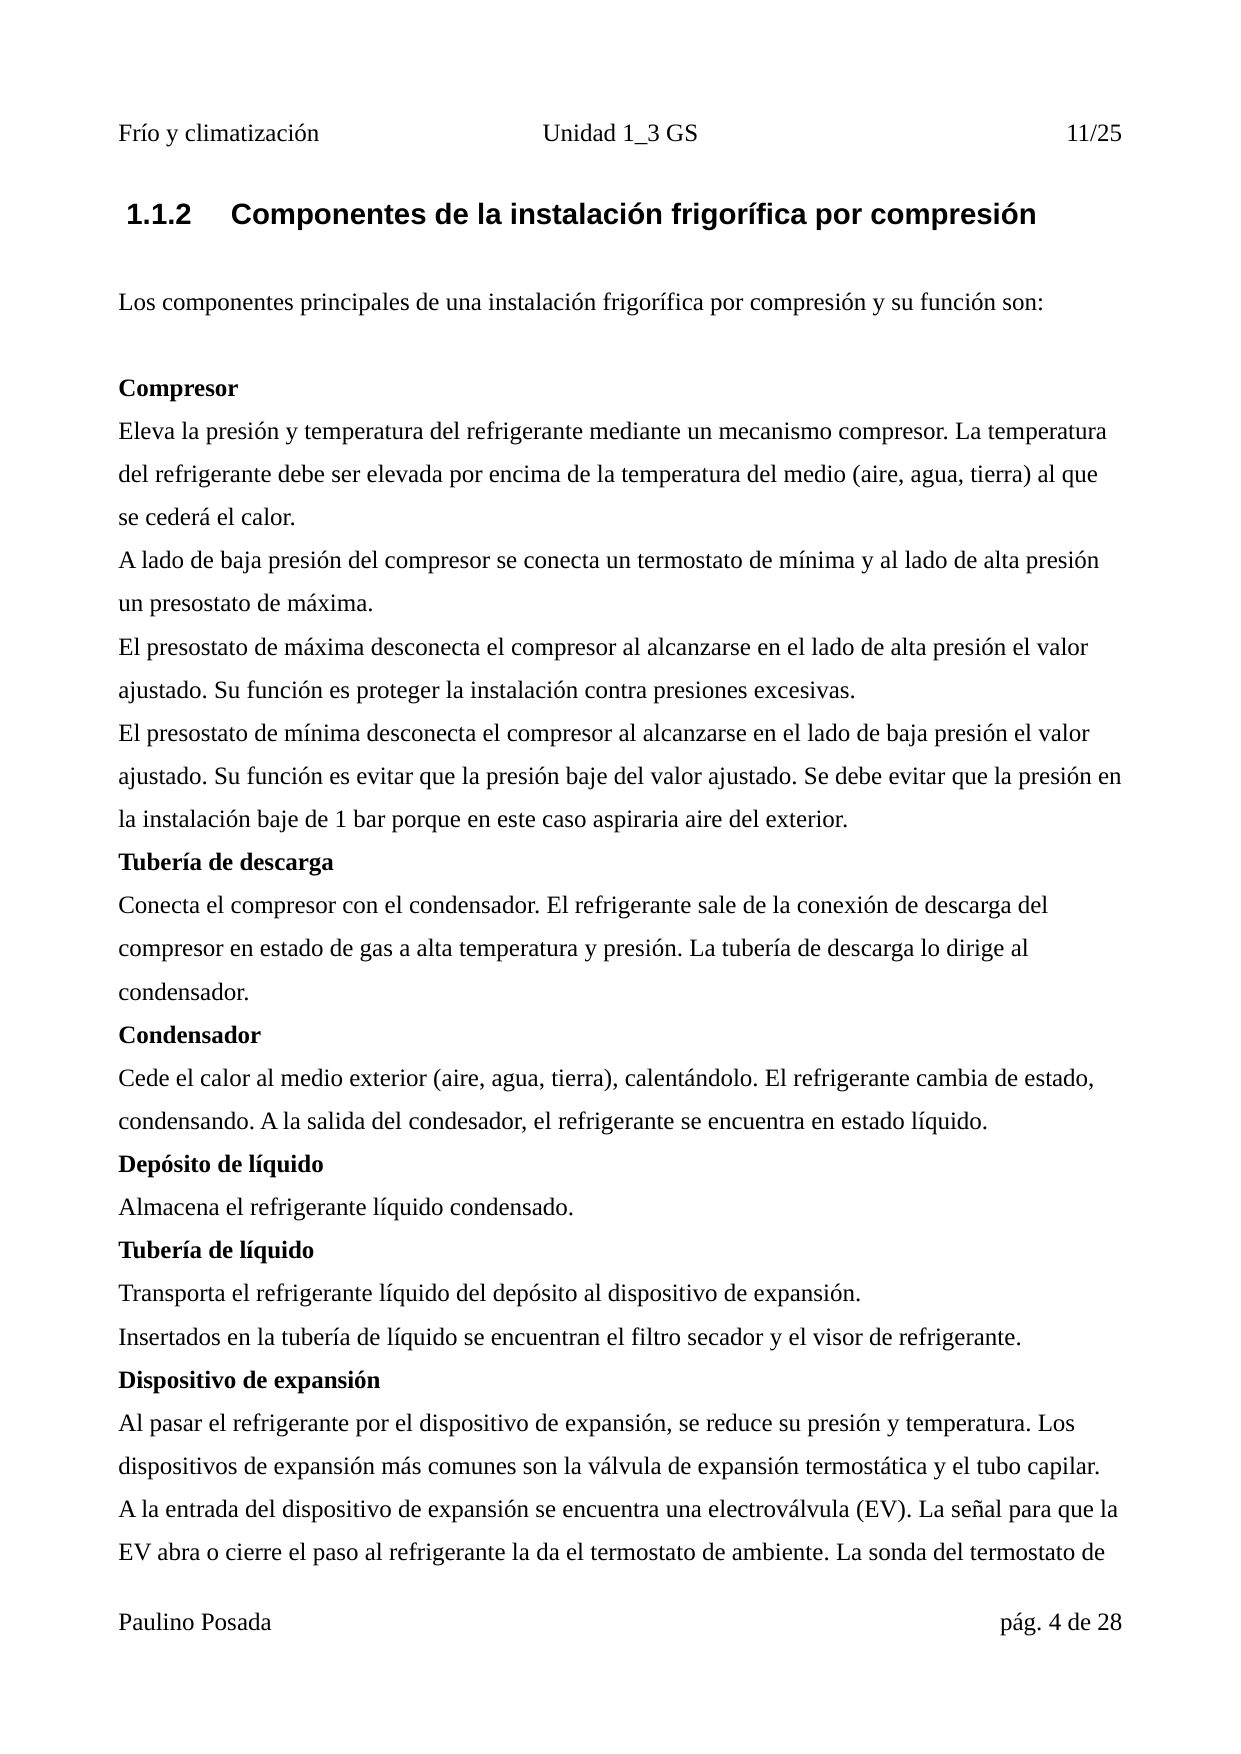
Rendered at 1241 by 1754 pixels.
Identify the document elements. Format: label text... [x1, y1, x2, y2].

text Conecta el compresor con el condensador. El refrigerante sale de la conexión de descarga del compresor en estado de gas a alta temperatura y presión. La tubería de descarga lo dirige al condensador. [118, 890, 1122, 1005]
text Condensador [118, 1020, 1122, 1048]
text Tubería de líquido [118, 1235, 1122, 1264]
text Transporta el refrigerante líquido del depósito al dispositivo de expansión. [118, 1278, 1122, 1307]
text Insertados en la tubería de líquido se encuentran el filtro secador y el visor de refrigerante. [118, 1322, 1122, 1350]
text Eleva la presión y temperatura del refrigerante mediante un mecanismo compresor. La temperatura del refrigerante debe ser elevada por encima de la temperatura del medio (aire, agua, tierra) al que se cederá el calor. [118, 416, 1122, 531]
text Tubería de descarga [118, 847, 1122, 876]
subtitle Componentes de la instalación frigorífica por compresión [118, 197, 1122, 231]
text El presostato de mínima desconecta el compresor al alcanzarse en el lado de baja presión el valor ajustado. Su función es evitar que la presión baje del valor ajustado. Se debe evitar que la presión en la instalación baje de 1 bar porque en este caso aspiraria aire del exterior. [118, 718, 1122, 833]
text Compresor [118, 373, 1122, 402]
text Almacena el refrigerante líquido condensado. [118, 1192, 1122, 1221]
text Depósito de líquido [118, 1149, 1122, 1178]
text El presostato de máxima desconecta el compresor al alcanzarse en el lado de alta presión el valor ajustado. Su función es proteger la instalación contra presiones excesivas. [118, 632, 1122, 703]
text Cede el calor al medio exterior (aire, agua, tierra), calentándolo. El refrigerante cambia de estado, condensando. A la salida del condesador, el refrigerante se encuentra en estado líquido. [118, 1063, 1122, 1135]
text Dispositivo de expansión [118, 1365, 1122, 1393]
text A la entrada del dispositivo de expansión se encuentra una electroválvula (EV). La señal para que la EV abra o cierre el paso al refrigerante la da el termostato de ambiente. La sonda del termostato de [118, 1494, 1122, 1566]
text A lado de baja presión del compresor se conecta un termostato de mínima y al lado de alta presión un presostato de máxima. [118, 545, 1122, 617]
text Al pasar el refrigerante por el dispositivo de expansión, se reduce su presión y temperatura. Los dispositivos de expansión más comunes son la válvula de expansión termostática y el tubo capilar. [118, 1408, 1122, 1480]
text Los componentes principales de una instalación frigorífica por compresión y su función son: [118, 287, 1122, 315]
